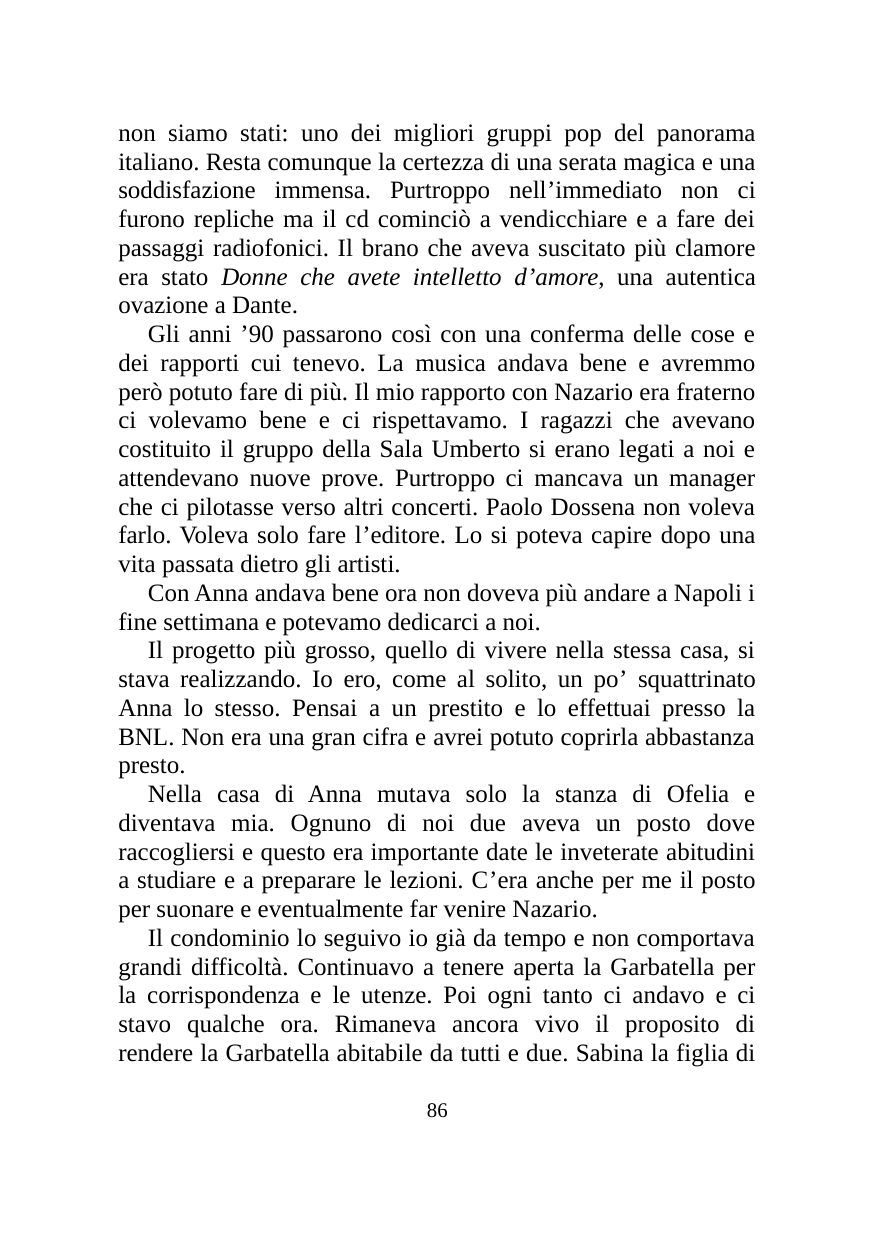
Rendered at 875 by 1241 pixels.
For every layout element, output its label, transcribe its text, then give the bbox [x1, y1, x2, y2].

text non siamo stati: uno dei migliori gruppi pop del panorama italiano. Resta comunque la certezza di una serata magica e una soddisfazione immensa. Purtroppo nell’immediato non ci furono repliche ma il cd cominciò a vendicchiare e a fare dei passaggi radiofonici. Il brano che aveva suscitato più clamore era stato Donne che avete intelletto d’amore, una autentica ovazione a Dante. [118, 118, 756, 319]
text Il condominio lo seguivo io già da tempo e non comportava grandi difficoltà. Continuavo a tenere aperta la Garbatella per la corrispondenza e le utenze. Poi ogni tanto ci andavo e ci stavo qualche ora. Rimaneva ancora vivo il proposito di rendere la Garbatella abitabile da tutti e due. Sabina la figlia di [118, 923, 756, 1067]
text Con Anna andava bene ora non doveva più andare a Napoli i fine settimana e potevamo dedicarci a noi. [118, 578, 756, 636]
text Nella casa di Anna mutava solo la stanza di Ofelia e diventava mia. Ognuno di noi due aveva un posto dove raccogliersi e questo era importante date le inveterate abitudini a studiare e a preparare le lezioni. C’era anche per me il posto per suonare e eventualmente far venire Nazario. [118, 779, 756, 923]
text Gli anni ’90 passarono così con una conferma delle cose e dei rapporti cui tenevo. La musica andava bene e avremmo però potuto fare di più. Il mio rapporto con Nazario era fraterno ci volevamo bene e ci rispettavamo. I ragazzi che avevano costituito il gruppo della Sala Umberto si erano legati a noi e attendevano nuove prove. Purtroppo ci mancava un manager che ci pilotasse verso altri concerti. Paolo Dossena non voleva farlo. Voleva solo fare l’editore. Lo si poteva capire dopo una vita passata dietro gli artisti. [118, 319, 756, 578]
text Il progetto più grosso, quello di vivere nella stessa casa, si stava realizzando. Io ero, come al solito, un po’ squattrinato Anna lo stesso. Pensai a un prestito e lo effettuai presso la BNL. Non era una gran cifra e avrei potuto coprirla abbastanza presto. [118, 636, 756, 779]
